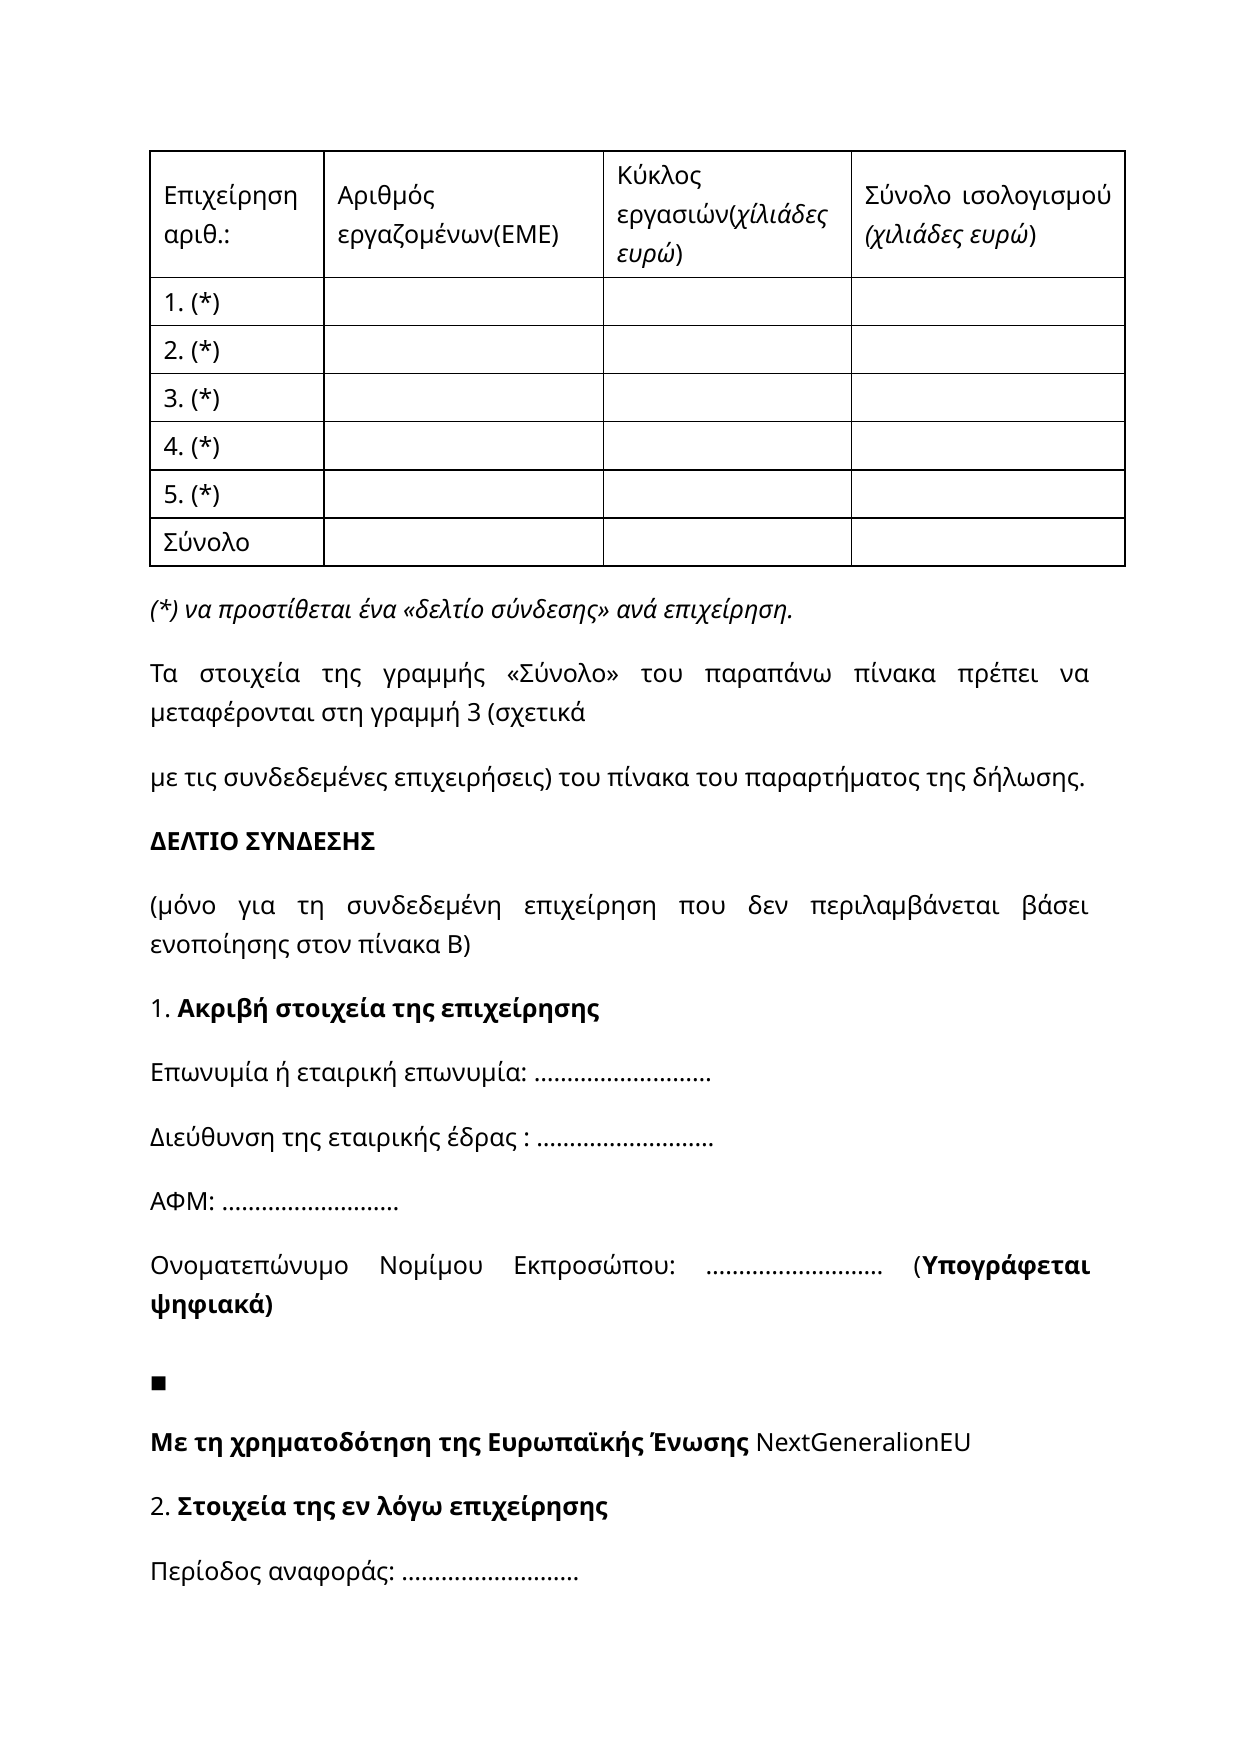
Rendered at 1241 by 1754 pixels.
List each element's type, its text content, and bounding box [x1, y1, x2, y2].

table_cell [325, 471, 603, 517]
table_cell [325, 374, 603, 421]
table_cell 5. (*) [151, 471, 323, 517]
text Με τη χρηματοδότηση της Ευρωπαϊκής Ένωσης NextGeneralionEU [150, 1425, 1090, 1459]
table_cell [852, 326, 1124, 373]
text Διεύθυνση της εταιρικής έδρας : ……………………… [150, 1119, 1090, 1153]
table_cell [604, 471, 851, 517]
text ΑΦΜ: ……………………… [150, 1183, 1090, 1217]
text Τα στοιχεία της γραμμής «Σύνολο» του παραπάνω πίνακα πρέπει να μεταφέρονται στη γραμμή 3 (σχετικά [150, 656, 1090, 729]
text 2. Στοιχεία της εν λόγω επιχείρησης [150, 1489, 1090, 1523]
table_header Επιχείρηση αριθ.: [151, 152, 323, 276]
text Ονοματεπώνυμο Νομίμου Εκπροσώπου: ……………………… (Υπογράφεται ψηφιακά) [150, 1248, 1090, 1321]
text (μόνο για τη συνδεδεμένη επιχείρηση που δεν περιλαμβάνεται βάσει ενοποίησης στον πίνακα Β) [150, 888, 1090, 961]
table_cell 4. (*) [151, 422, 323, 469]
table_cell [852, 471, 1124, 517]
table_cell [852, 519, 1124, 565]
table_cell 1. (*) [151, 278, 323, 324]
table_cell [325, 519, 603, 565]
table_cell [325, 278, 603, 324]
table_cell [325, 422, 603, 469]
table_header Κύκλος εργασιών(χίλιάδες ευρώ) [604, 152, 851, 276]
table_cell [604, 374, 851, 421]
text Περίοδος αναφοράς: ……………………… [150, 1553, 1090, 1587]
text (*) να προστίθεται ένα «δελτίο σύνδεσης» ανά επιχείρηση. [150, 592, 1090, 626]
table_cell 3. (*) [151, 374, 323, 421]
table_header Αριθμός εργαζομένων(ΕΜΕ) [325, 152, 603, 276]
text με τις συνδεδεμένες επιχειρήσεις) του πίνακα του παραρτήματος της δήλωσης. [150, 759, 1090, 793]
text ΔΕΛΤΙΟ ΣΥΝΔΕΣΗΣ [150, 823, 1090, 857]
table_cell 2. (*) [151, 326, 323, 373]
table_cell [325, 326, 603, 373]
text 1. Ακριβή στοιχεία της επιχείρησης [150, 991, 1090, 1025]
table_cell [852, 374, 1124, 421]
table_cell [852, 278, 1124, 324]
table_cell Σύνολο [151, 519, 323, 565]
table_header Σύνολο ισολογισμού (χιλιάδες ευρώ) [852, 152, 1124, 276]
table_cell [852, 422, 1124, 469]
table_cell [604, 278, 851, 324]
text ■ [150, 1351, 1090, 1393]
table_cell [604, 422, 851, 469]
table_cell [604, 519, 851, 565]
text Επωνυμία ή εταιρική επωνυμία: ……………………… [150, 1055, 1090, 1089]
table_cell [604, 326, 851, 373]
